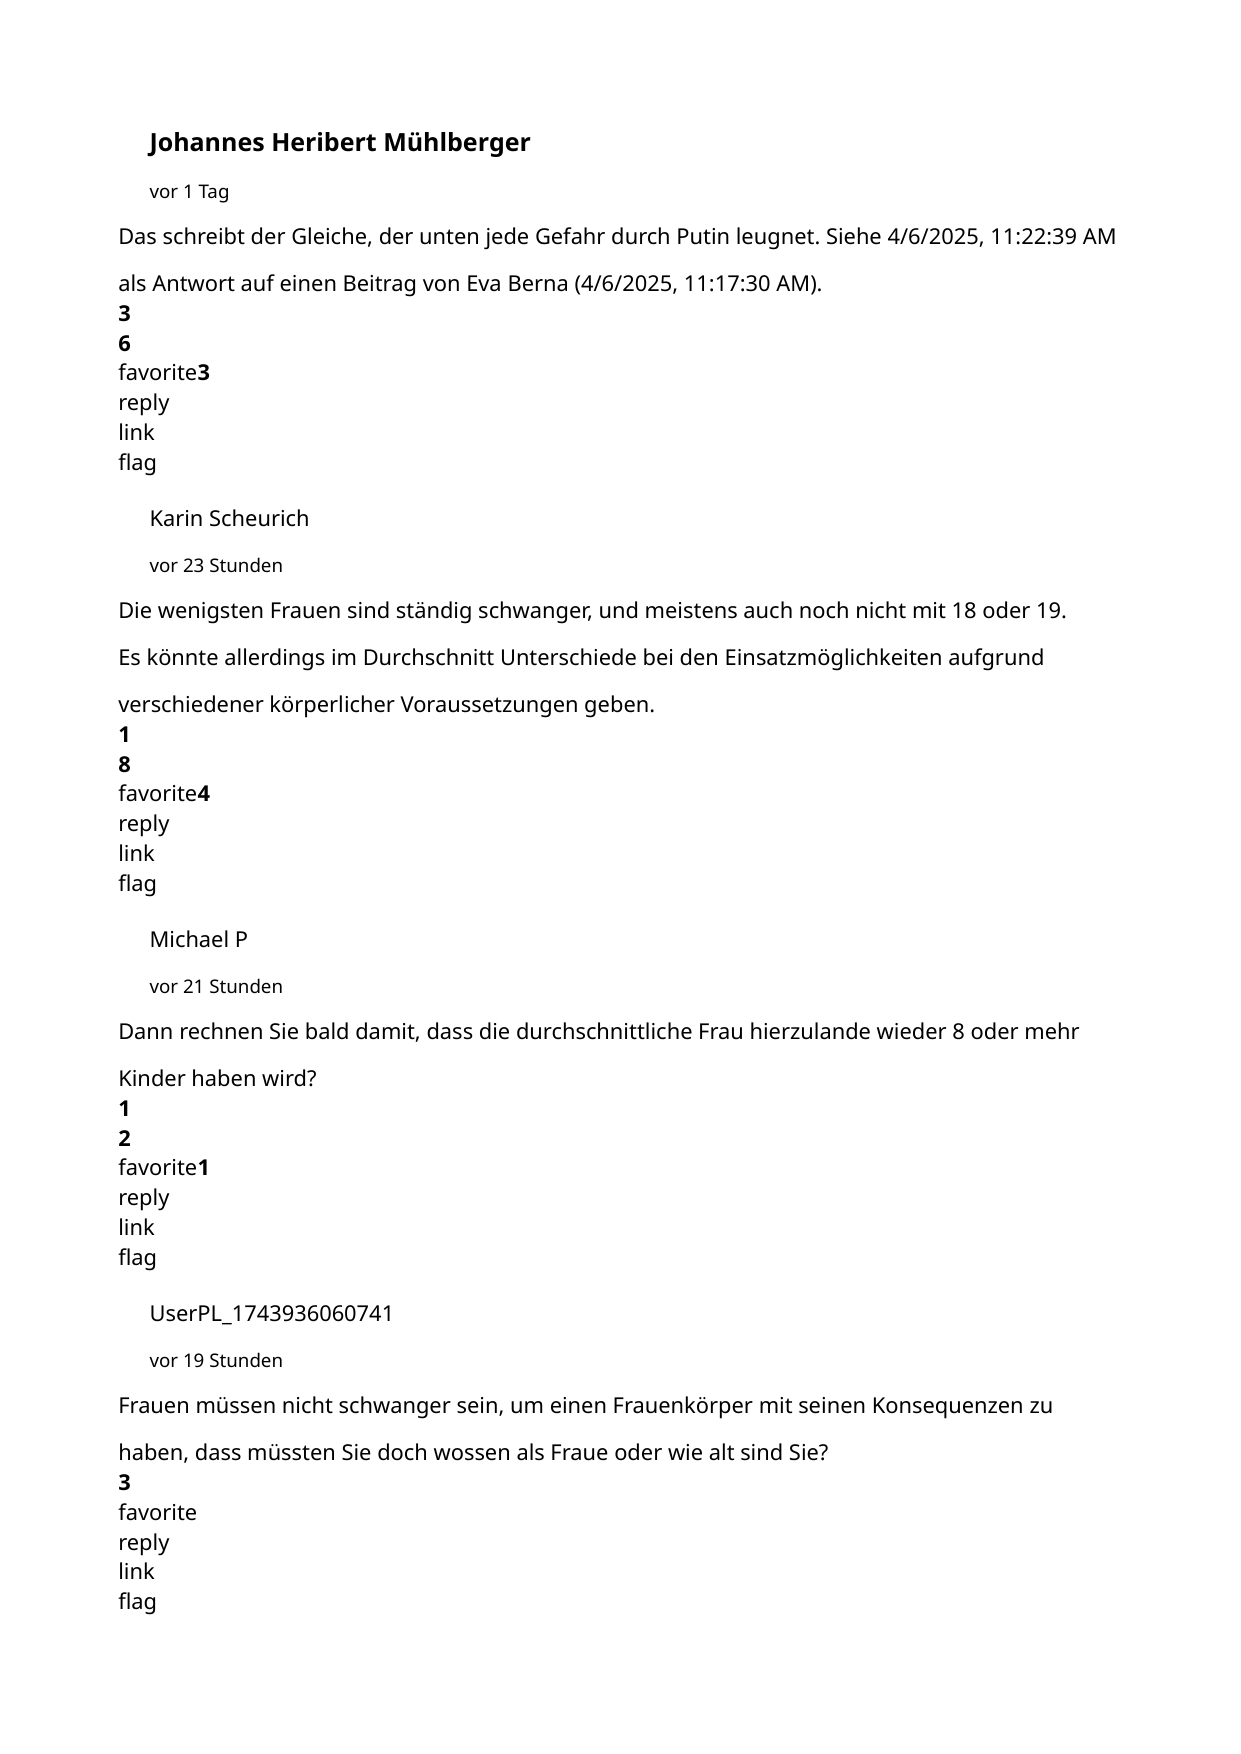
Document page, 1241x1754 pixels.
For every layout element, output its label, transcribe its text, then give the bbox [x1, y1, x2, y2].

text link [118, 1212, 1122, 1242]
text 8 [118, 748, 1122, 778]
text favorite3 [118, 357, 1122, 387]
text reply [118, 1526, 1122, 1556]
text link [118, 417, 1122, 447]
text favorite4 [118, 778, 1122, 808]
text 2 [118, 1123, 1122, 1152]
text flag [118, 868, 1122, 897]
text flag [118, 1586, 1122, 1616]
text UserPL_1743936060741 [149, 1287, 1114, 1328]
text Frauen müssen nicht schwanger sein, um einen Frauenkörper mit seinen Konsequenzen zu haben, dass müssten Sie doch wossen als Fraue oder wie alt sind Sie? [118, 1373, 1122, 1467]
text reply [118, 1182, 1122, 1212]
text Michael P [149, 913, 1114, 954]
text Johannes Heribert Mühlberger [149, 118, 1114, 159]
text 1 [118, 1093, 1122, 1123]
text 1 [118, 719, 1122, 748]
text Karin Scheurich [149, 492, 1114, 533]
text 3 [118, 1467, 1122, 1497]
text link [118, 838, 1122, 868]
text reply [118, 387, 1122, 417]
text 3 [118, 298, 1122, 328]
text vor 19 Stunden [149, 1343, 1122, 1373]
text vor 23 Stunden [149, 548, 1122, 578]
text favorite1 [118, 1152, 1122, 1182]
text 6 [118, 328, 1122, 357]
text Das schreibt der Gleiche, der unten jede Gefahr durch Putin leugnet. Siehe 4/6/2025, 11:22:39 AM als Antwort auf einen Beitrag von Eva Berna (4/6/2025, 11:17:30 AM). [118, 204, 1122, 298]
text favorite [118, 1497, 1122, 1526]
text Dann rechnen Sie bald damit, dass die durchschnittliche Frau hierzulande wieder 8 oder mehr Kinder haben wird? [118, 999, 1122, 1093]
text link [118, 1556, 1122, 1586]
text vor 1 Tag [149, 174, 1122, 204]
text flag [118, 447, 1122, 477]
text Die wenigsten Frauen sind ständig schwanger, und meistens auch noch nicht mit 18 oder 19. Es könnte allerdings im Durchschnitt Unterschiede bei den Einsatzmöglichkeiten aufgrund verschiedener körperlicher Voraussetzungen geben. [118, 578, 1122, 719]
text reply [118, 808, 1122, 838]
text flag [118, 1242, 1122, 1272]
text vor 21 Stunden [149, 969, 1122, 999]
